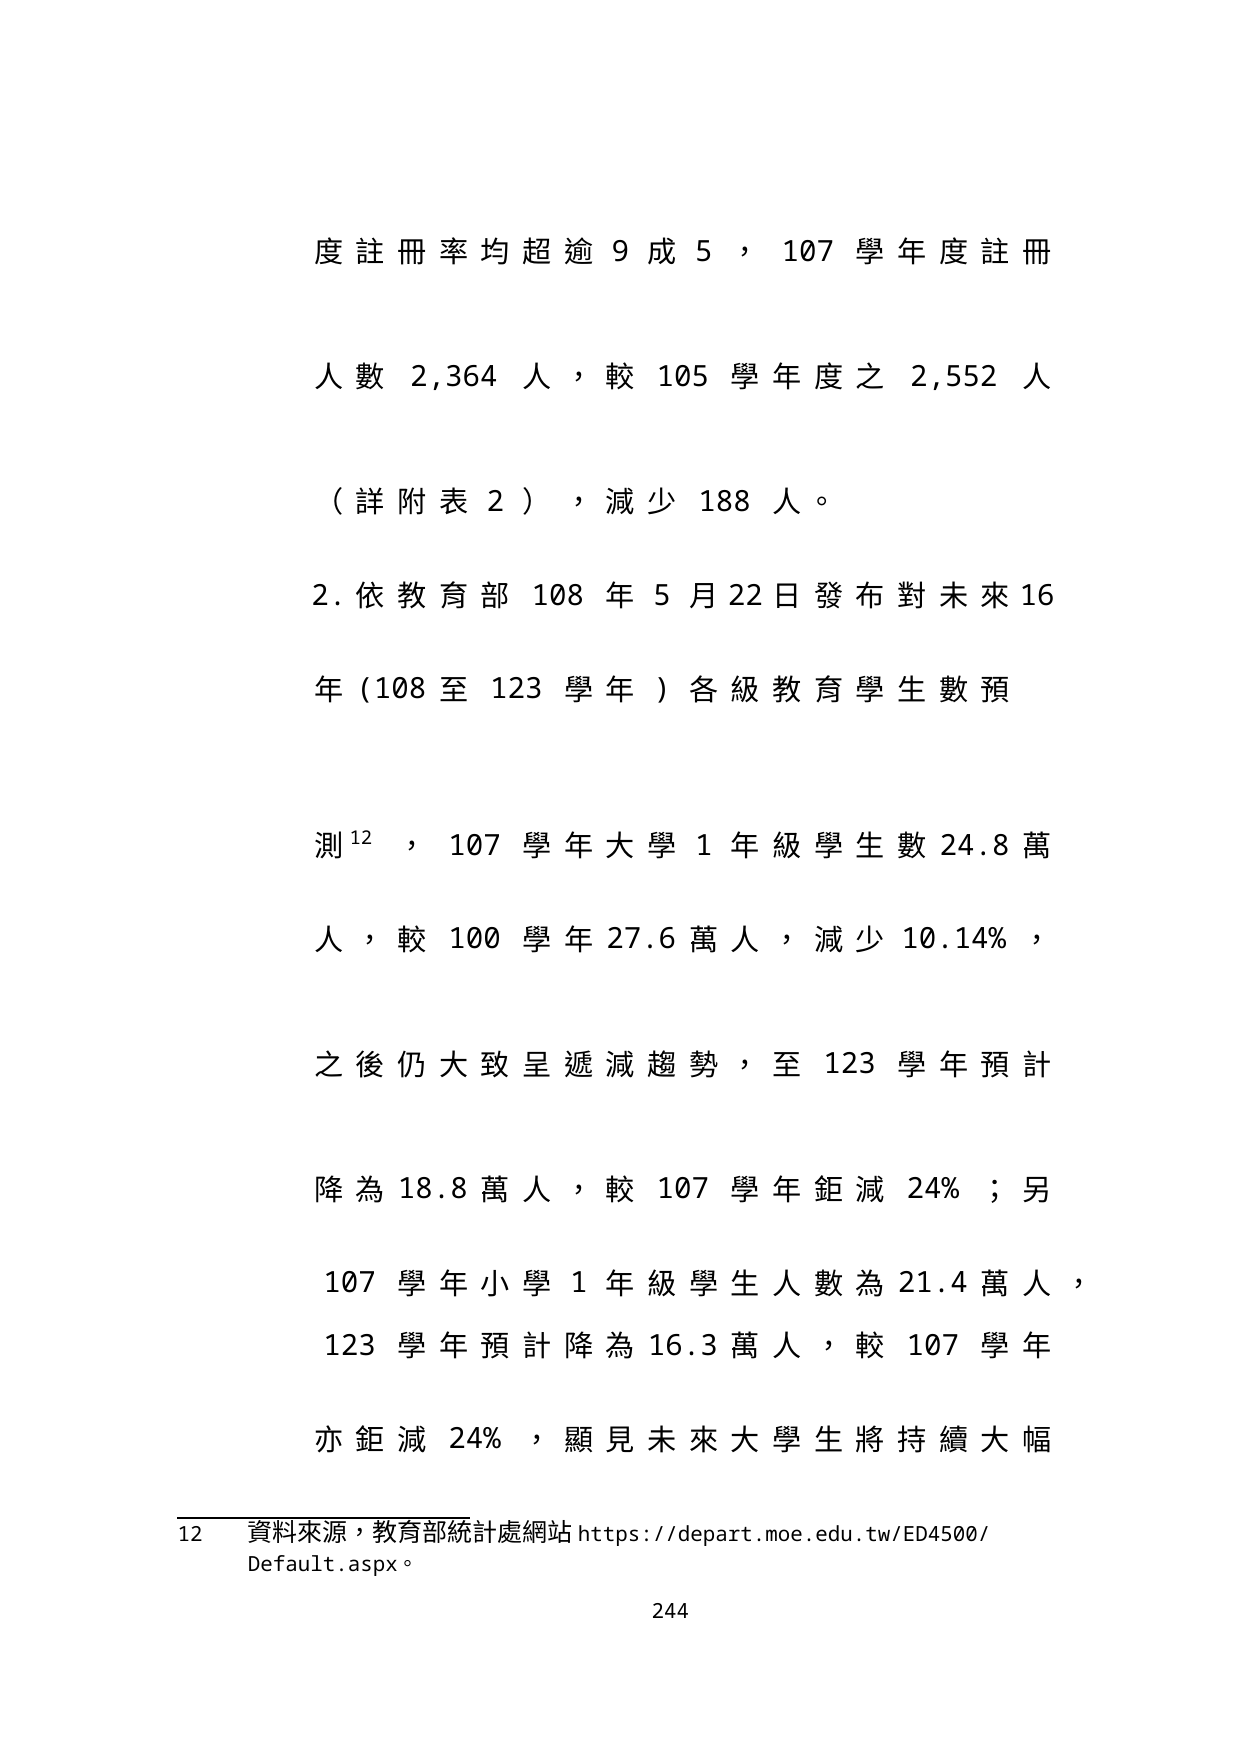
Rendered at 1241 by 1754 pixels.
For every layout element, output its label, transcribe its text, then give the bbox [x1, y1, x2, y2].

text 2.依教育部108年5月22日發布對未來16年(108至123學年)各級教育學生數預測，107學年大學1年級學生數24.8萬人，較100學年27.6萬人，減少10.14%，之後仍大致呈遞減趨勢，至123學年預計降為18.8萬人，較107學年鉅減24%；另107學年小學1年級學生人數為21.4萬人，123學年預計降為16.3萬人，較107學年亦鉅減24%，顯見未來大學生將持續大幅減少。 [271, 552, 1058, 1490]
text 度註冊率均超逾9成5，107學年度註冊人數2,364人，較105學年度之2,552人（詳附表2），減少188人。 [271, 177, 1058, 552]
text 資料來源，教育部統計處網站https://depart.moe.edu.tw/ED4500/Default.aspx。 [177, 1518, 1063, 1577]
